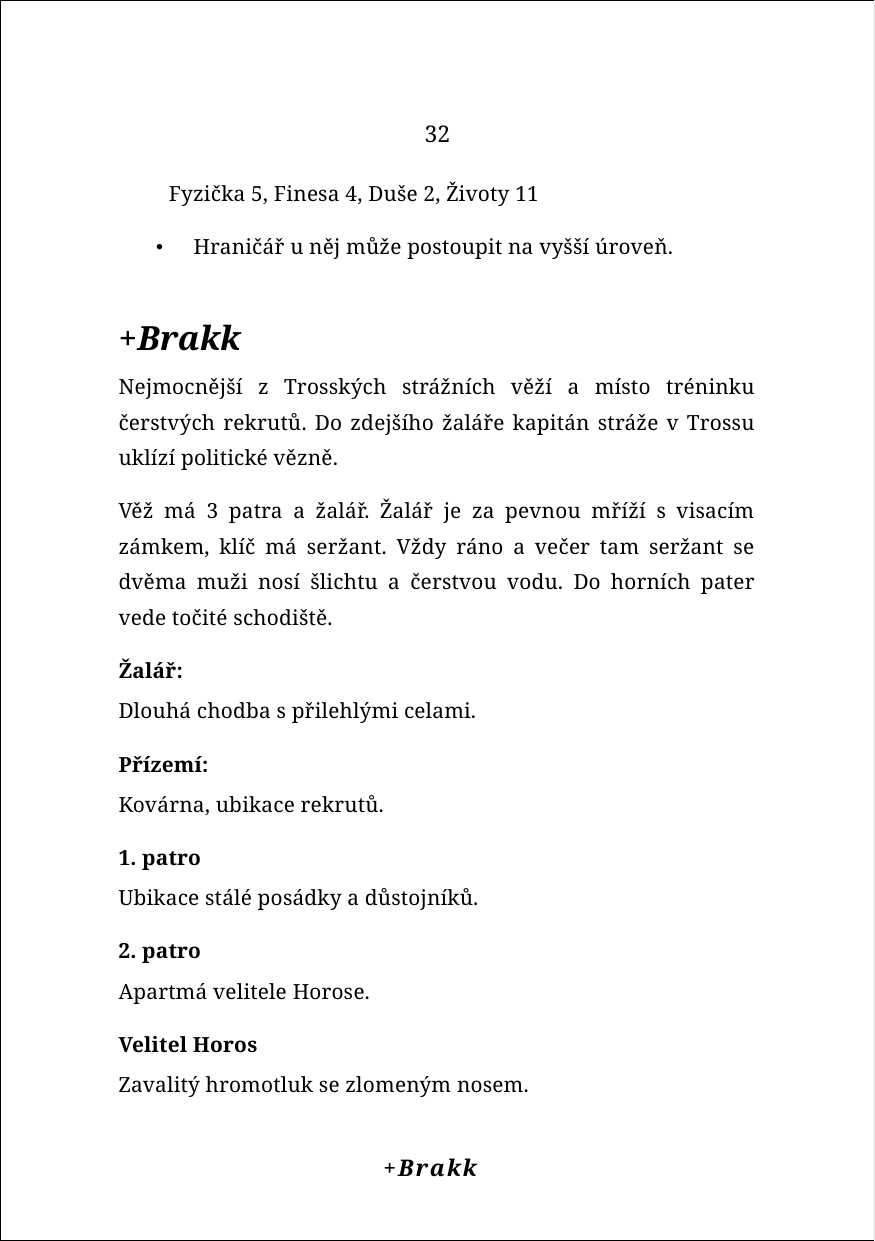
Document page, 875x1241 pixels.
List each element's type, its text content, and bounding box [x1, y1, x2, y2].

subtitle +Brakk [118, 315, 756, 360]
text Nejmocnější z Trosských strážních věží a místo tréninku čerstvých rekrutů. Do zdejšího žaláře kapitán stráže v Trossu uklízí politické vězně. [118, 372, 756, 472]
subtitle Velitel Horos [118, 1030, 756, 1058]
text Apartmá velitele Horose. [118, 977, 756, 1005]
text Kovárna, ubikace rekrutů. [118, 790, 756, 818]
text Dlouhá chodba s přilehlými celami. [118, 696, 756, 725]
text Ubikace stálé posádky a důstojníků. [118, 883, 756, 912]
text Zavalitý hromotluk se zlomeným nosem. [118, 1070, 756, 1099]
subtitle 1. patro [118, 843, 756, 872]
list Hraničář u něj může postoupit na vyšší úroveň. [156, 232, 756, 261]
text Fyzička 5, Finesa 4, Duše 2, Životy 11 [168, 179, 756, 207]
subtitle 2. patro [118, 937, 756, 965]
subtitle Žalář: [118, 656, 756, 685]
text Věž má 3 patra a žalář. Žalář je za pevnou mříží s visacím zámkem, klíč má seržant. Vždy ráno a večer tam seržant se dvěma muži nosí šlichtu a čerstvou vodu. Do horních pater vede točité schodiště. [118, 496, 756, 631]
subtitle Přízemí: [118, 750, 756, 778]
